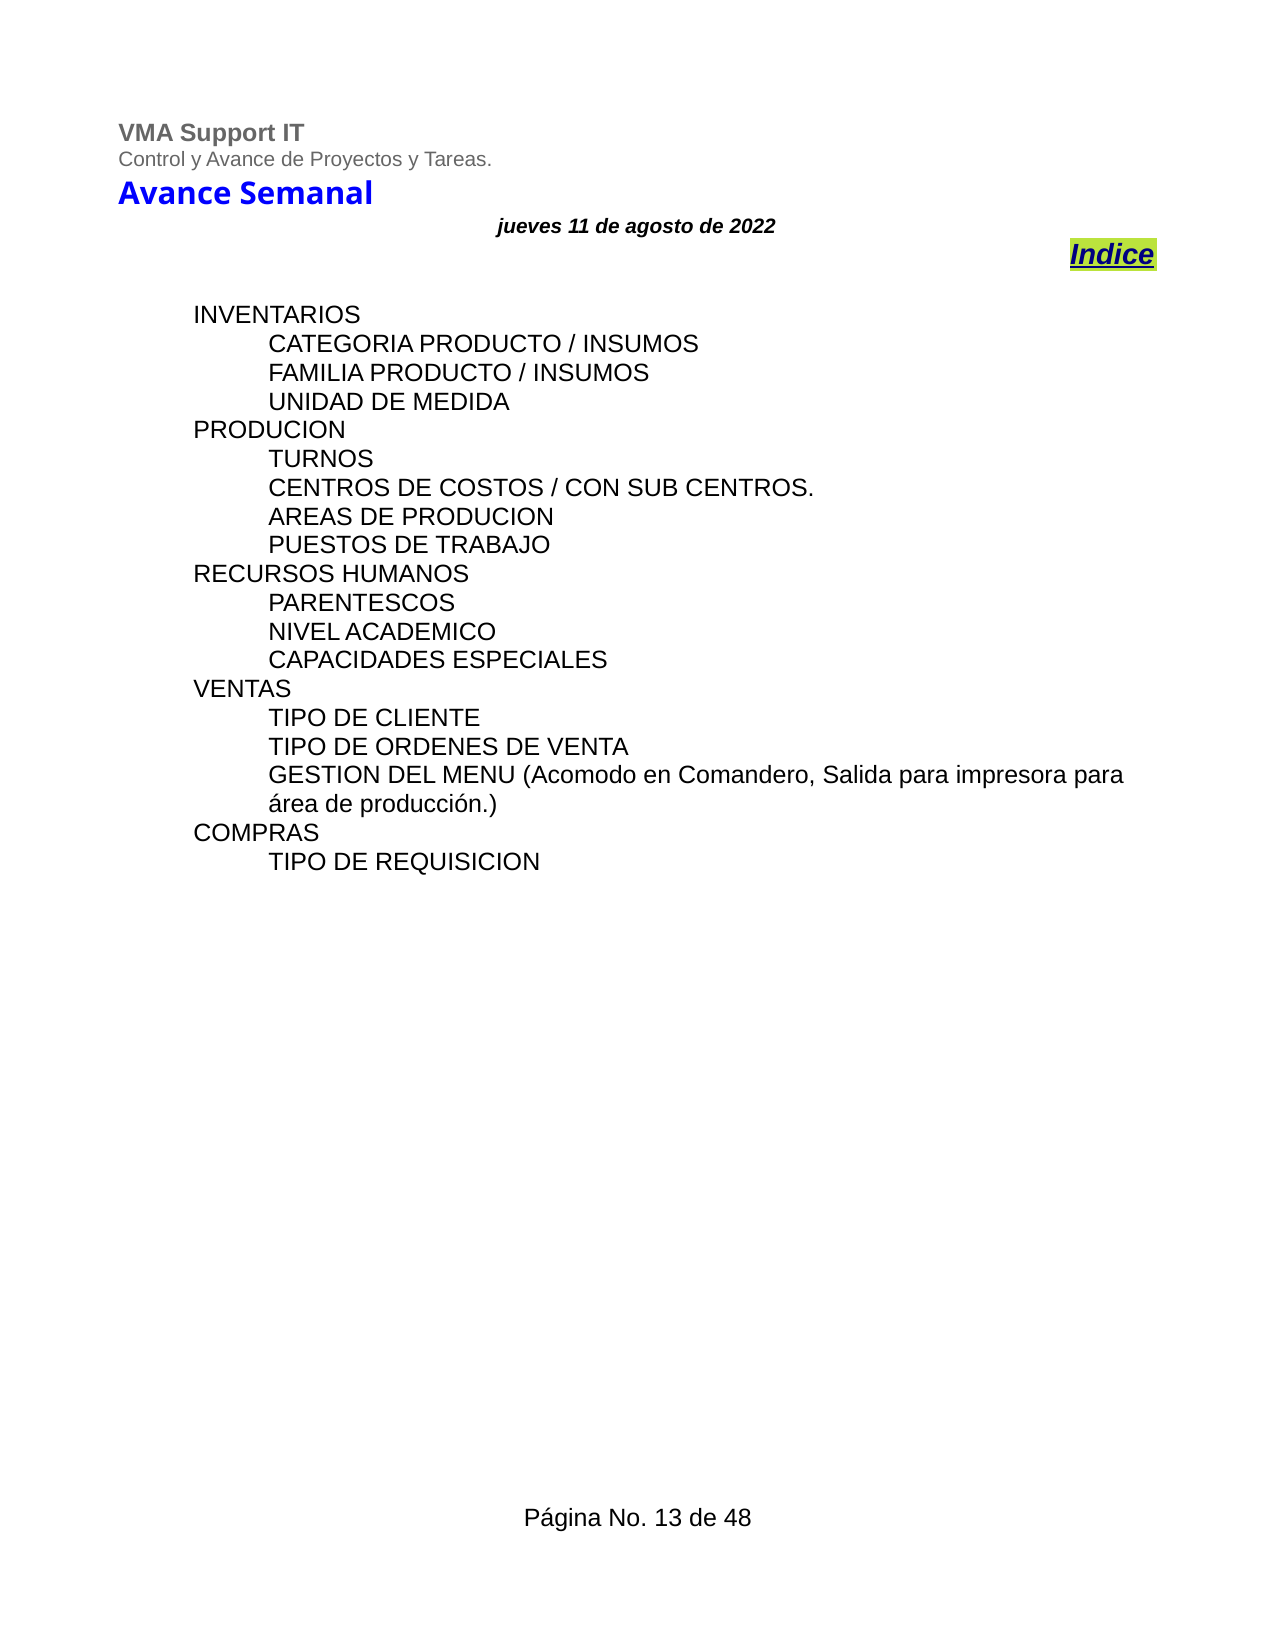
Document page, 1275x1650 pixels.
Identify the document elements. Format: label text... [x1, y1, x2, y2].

text TIPO DE ORDENES DE VENTA [118, 732, 1157, 760]
text CAPACIDADES ESPECIALES [118, 645, 1157, 674]
text CENTROS DE COSTOS / CON SUB CENTROS. [118, 473, 1157, 502]
text FAMILIA PRODUCTO / INSUMOS [118, 358, 1157, 387]
text TIPO DE REQUISICION [118, 847, 1157, 875]
text PUESTOS DE TRABAJO [118, 530, 1157, 559]
text PRODUCION [118, 415, 1157, 444]
text TURNOS [118, 444, 1157, 473]
text UNIDAD DE MEDIDA [118, 387, 1157, 415]
text RECURSOS HUMANOS [118, 559, 1157, 588]
text COMPRAS [118, 818, 1157, 847]
text GESTION DEL MENU (Acomodo en Comandero, Salida para impresora para área de producción.) [268, 760, 1157, 818]
text CATEGORIA PRODUCTO / INSUMOS [118, 329, 1157, 358]
text VENTAS [118, 674, 1157, 703]
text PARENTESCOS [118, 588, 1157, 617]
text NIVEL ACADEMICO [118, 617, 1157, 645]
text INVENTARIOS [118, 300, 1157, 329]
text TIPO DE CLIENTE [118, 703, 1157, 732]
text AREAS DE PRODUCION [118, 502, 1157, 530]
